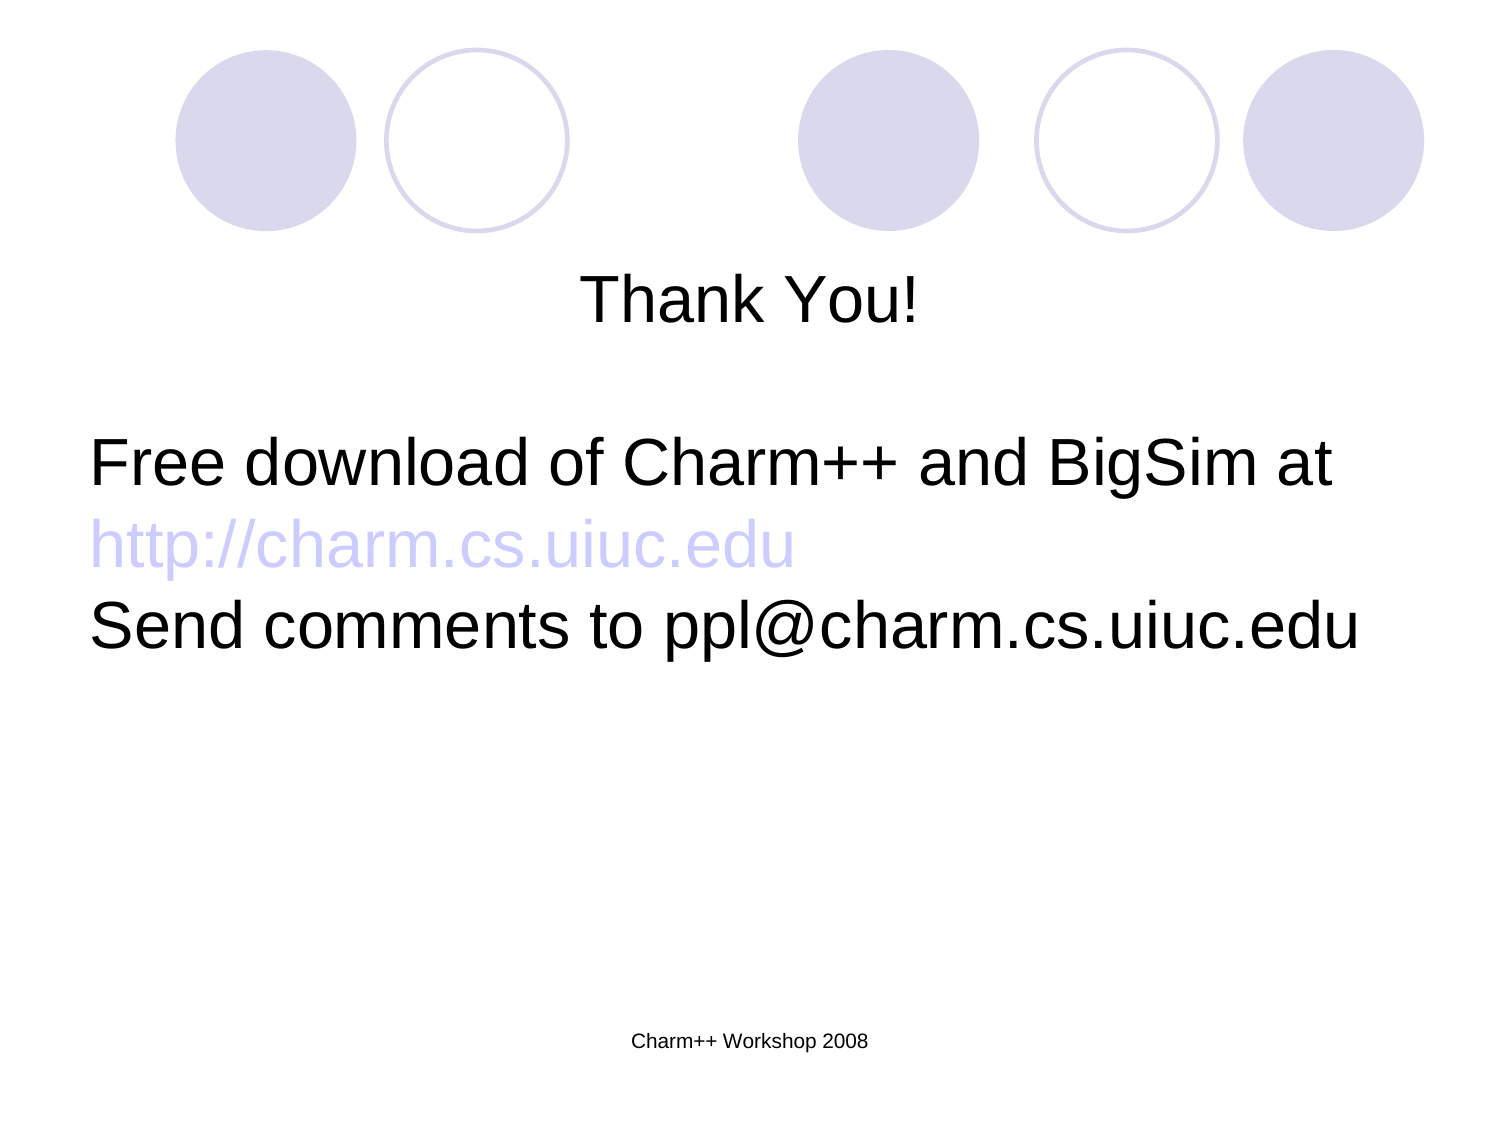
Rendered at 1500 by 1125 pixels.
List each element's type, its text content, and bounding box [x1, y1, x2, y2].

list Thank You! Free download of Charm++ and BigSim at http://charm.cs.uiuc.edu Send comments to ppl@charm.cs.uiuc.edu [75, 262, 1426, 1006]
